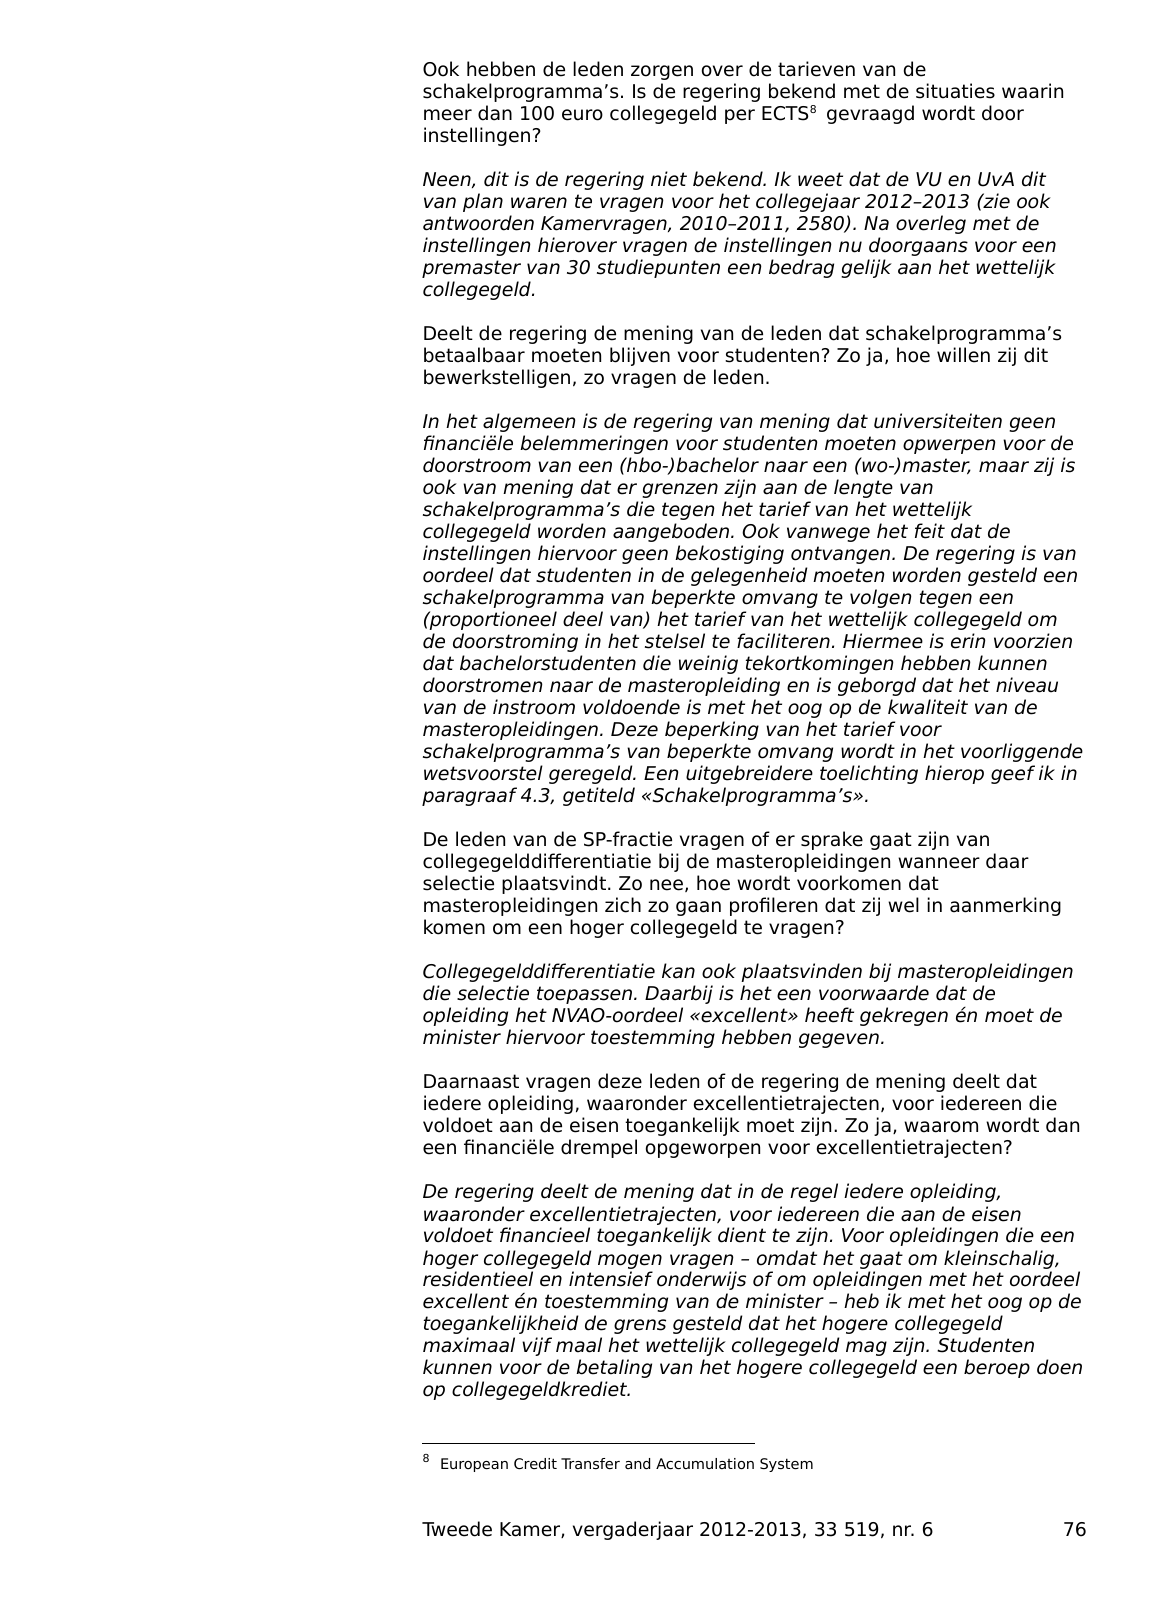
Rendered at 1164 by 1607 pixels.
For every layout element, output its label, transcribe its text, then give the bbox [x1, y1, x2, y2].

text Deelt de regering de mening van de leden dat schakelprogramma’s betaalbaar moeten blijven voor studenten? Zo ja, hoe willen zij dit bewerkstelligen, zo vragen de leden. [422, 323, 1087, 389]
text Ook hebben de leden zorgen over de tarieven van de schakelprogramma’s. Is de regering bekend met de situaties waarin meer dan 100 euro collegegeld per ECTS gevraagd wordt door instellingen? [422, 59, 1087, 147]
text Daarnaast vragen deze leden of de regering de mening deelt dat iedere opleiding, waaronder excellentietrajecten, voor iedereen die voldoet aan de eisen toegankelijk moet zijn. Zo ja, waarom wordt dan een financiële drempel opgeworpen voor excellentietrajecten? [422, 1071, 1087, 1159]
text De leden van de SP-fractie vragen of er sprake gaat zijn van collegegelddifferentiatie bij de masteropleidingen wanneer daar selectie plaatsvindt. Zo nee, hoe wordt voorkomen dat masteropleidingen zich zo gaan profileren dat zij wel in aanmerking komen om een hoger collegegeld te vragen? [422, 829, 1087, 939]
text In het algemeen is de regering van mening dat universiteiten geen financiële belemmeringen voor studenten moeten opwerpen voor de doorstroom van een (hbo-)bachelor naar een (wo-)master, maar zij is ook van mening dat er grenzen zijn aan de lengte van schakelprogramma’s die tegen het tarief van het wettelijk collegegeld worden aangeboden. Ook vanwege het feit dat de instellingen hiervoor geen bekostiging ontvangen. De regering is van oordeel dat studenten in de gelegenheid moeten worden gesteld een schakelprogramma van beperkte omvang te volgen tegen een (proportioneel deel van) het tarief van het wettelijk collegegeld om de doorstroming in het stelsel te faciliteren. Hiermee is erin voorzien dat bachelorstudenten die weinig tekortkomingen hebben kunnen doorstromen naar de masteropleiding en is geborgd dat het niveau van de instroom voldoende is met het oog op de kwaliteit van de masteropleidingen. Deze beperking van het tarief voor schakelprogramma’s van beperkte omvang wordt in het voorliggende wetsvoorstel geregeld. Een uitgebreidere toelichting hierop geef ik in paragraaf 4.3, getiteld «Schakelprogramma’s». [422, 411, 1087, 807]
text Collegegelddifferentiatie kan ook plaatsvinden bij masteropleidingen die selectie toepassen. Daarbij is het een voorwaarde dat de opleiding het NVAO-oordeel «excellent» heeft gekregen én moet de minister hiervoor toestemming hebben gegeven. [422, 961, 1087, 1049]
text Neen, dit is de regering niet bekend. Ik weet dat de VU en UvA dit van plan waren te vragen voor het collegejaar 2012–2013 (zie ook antwoorden Kamervragen, 2010–2011, 2580). Na overleg met de instellingen hierover vragen de instellingen nu doorgaans voor een premaster van 30 studiepunten een bedrag gelijk aan het wettelijk collegegeld. [422, 169, 1087, 301]
text De regering deelt de mening dat in de regel iedere opleiding, waaronder excellentietrajecten, voor iedereen die aan de eisen voldoet financieel toegankelijk dient te zijn. Voor opleidingen die een hoger collegegeld mogen vragen – omdat het gaat om kleinschalig, residentieel en intensief onderwijs of om opleidingen met het oordeel excellent én toestemming van de minister – heb ik met het oog op de toegankelijkheid de grens gesteld dat het hogere collegegeld maximaal vijf maal het wettelijk collegegeld mag zijn. Studenten kunnen voor de betaling van het hogere collegegeld een beroep doen op collegegeldkrediet. [422, 1181, 1087, 1401]
text European Credit Transfer and Accumulation System [422, 1452, 1087, 1474]
